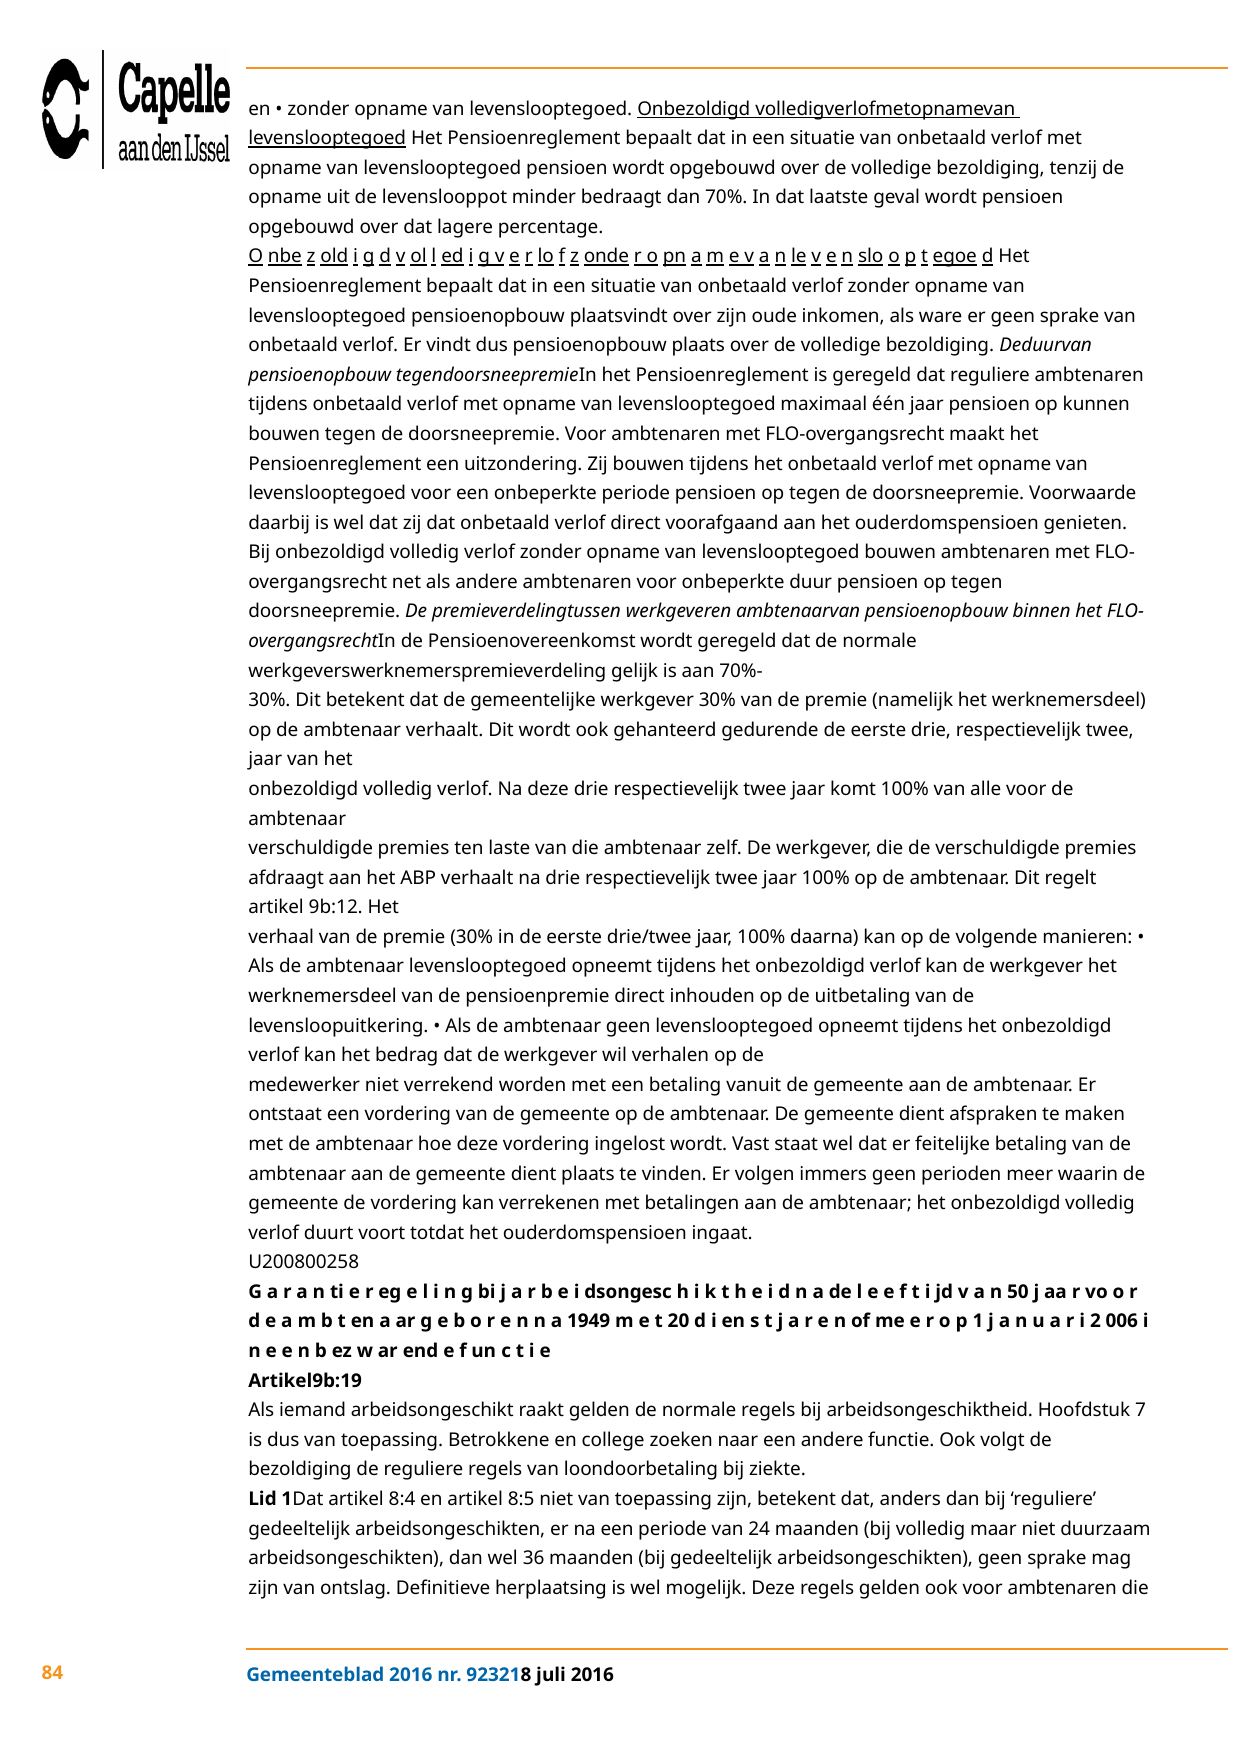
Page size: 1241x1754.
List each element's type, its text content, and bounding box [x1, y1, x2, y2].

picture [41, 47, 231, 172]
text Lid 1Dat artikel 8:4 en artikel 8:5 niet van toepassing zijn, betekent dat, anders dan bij ‘reguliere’ gedeeltelijk arbeidsongeschikten, er na een periode van 24 maanden (bij volledig maar niet duurzaam arbeidsongeschikten), dan wel 36 maanden (bij gedeeltelijk arbeidsongeschikten), geen sprake mag zijn van ontslag. Definitieve herplaatsing is wel mogelijk. Deze regels gelden ook voor ambtenaren die [248, 1485, 1152, 1600]
text en • zonder opname van levenslooptegoed. Onbezoldigd volledigverlofmetopnamevan levenslooptegoed Het Pensioenreglement bepaalt dat in een situatie van onbetaald verlof met opname van levenslooptegoed pensioen wordt opgebouwd over de volledige bezoldiging, tenzij de opname uit de levenslooppot minder bedraagt dan 70%. In dat laatste geval wordt pensioen opgebouwd over dat lagere percentage. [248, 95, 1152, 239]
text Artikel9b:19 [248, 1367, 1152, 1393]
text Bij onbezoldigd volledig verlof zonder opname van levenslooptegoed bouwen ambtenaren met FLO- overgangsrecht net als andere ambtenaren voor onbeperkte duur pensioen op tegen doorsneepremie. De premieverdelingtussen werkgeveren ambtenaarvan pensioenopbouw binnen het FLO-overgangsrechtIn de Pensioenovereenkomst wordt geregeld dat de normale werkgeverswerknemerspremieverdeling gelijk is aan 70%- [248, 538, 1152, 683]
text onbezoldigd volledig verlof. Na deze drie respectievelijk twee jaar komt 100% van alle voor de ambtenaar [248, 775, 1152, 831]
text U200800258 [248, 1248, 1152, 1274]
text verschuldigde premies ten laste van die ambtenaar zelf. De werkgever, die de verschuldigde premies afdraagt aan het ABP verhaalt na drie respectievelijk twee jaar 100% op de ambtenaar. Dit regelt artikel 9b:12. Het [248, 834, 1152, 919]
text medewerker niet verrekend worden met een betaling vanuit de gemeente aan de ambtenaar. Er ontstaat een vordering van de gemeente op de ambtenaar. De gemeente dient afspraken te maken met de ambtenaar hoe deze vordering ingelost wordt. Vast staat wel dat er feitelijke betaling van de ambtenaar aan de gemeente dient plaats te vinden. Er volgen immers geen perioden meer waarin de gemeente de vordering kan verrekenen met betalingen aan de ambtenaar; het onbezoldigd volledig verlof duurt voort totdat het ouderdomspensioen ingaat. [248, 1071, 1152, 1245]
text O nbe z old i g d v ol l ed i g v e r lo f z onde r o pn a m e v a n le v e n slo o p t egoe d Het Pensioenreglement bepaalt dat in een situatie van onbetaald verlof zonder opname van levenslooptegoed pensioenopbouw plaatsvindt over zijn oude inkomen, als ware er geen sprake van onbetaald verlof. Er vindt dus pensioenopbouw plaats over de volledige bezoldiging. Deduurvan pensioenopbouw tegendoorsneepremieIn het Pensioenreglement is geregeld dat reguliere ambtenaren tijdens onbetaald verlof met opname van levenslooptegoed maximaal één jaar pensioen op kunnen bouwen tegen de doorsneepremie. Voor ambtenaren met FLO-overgangsrecht maakt het Pensioenreglement een uitzondering. Zij bouwen tijdens het onbetaald verlof met opname van levenslooptegoed voor een onbeperkte periode pensioen op tegen de doorsneepremie. Voorwaarde daarbij is wel dat zij dat onbetaald verlof direct voorafgaand aan het ouderdomspensioen genieten. [248, 243, 1152, 535]
text G a r a n ti e r eg e l i n g bi j a r b e i dsongesc h i k t h e i d n a de l e e f t i jd v a n 50 j aa r vo o r d e a m b t en a ar g e b o r e n n a 1949 m e t 20 d i en s t j a r e n of me e r o p 1 j a n u a r i 2 006 i n e e n b ez w ar end e f un c t i e [248, 1278, 1152, 1363]
text verhaal van de premie (30% in de eerste drie/twee jaar, 100% daarna) kan op de volgende manieren: • Als de ambtenaar levenslooptegoed opneemt tijdens het onbezoldigd verlof kan de werkgever het werknemersdeel van de pensioenpremie direct inhouden op de uitbetaling van de levensloopuitkering. • Als de ambtenaar geen levenslooptegoed opneemt tijdens het onbezoldigd verlof kan het bedrag dat de werkgever wil verhalen op de [248, 923, 1152, 1067]
text Als iemand arbeidsongeschikt raakt gelden de normale regels bij arbeidsongeschiktheid. Hoofdstuk 7 is dus van toepassing. Betrokkene en college zoeken naar een andere functie. Ook volgt de bezoldiging de reguliere regels van loondoorbetaling bij ziekte. [248, 1396, 1152, 1481]
text 30%. Dit betekent dat de gemeentelijke werkgever 30% van de premie (namelijk het werknemersdeel) op de ambtenaar verhaalt. Dit wordt ook gehanteerd gedurende de eerste drie, respectievelijk twee, jaar van het [248, 686, 1152, 771]
